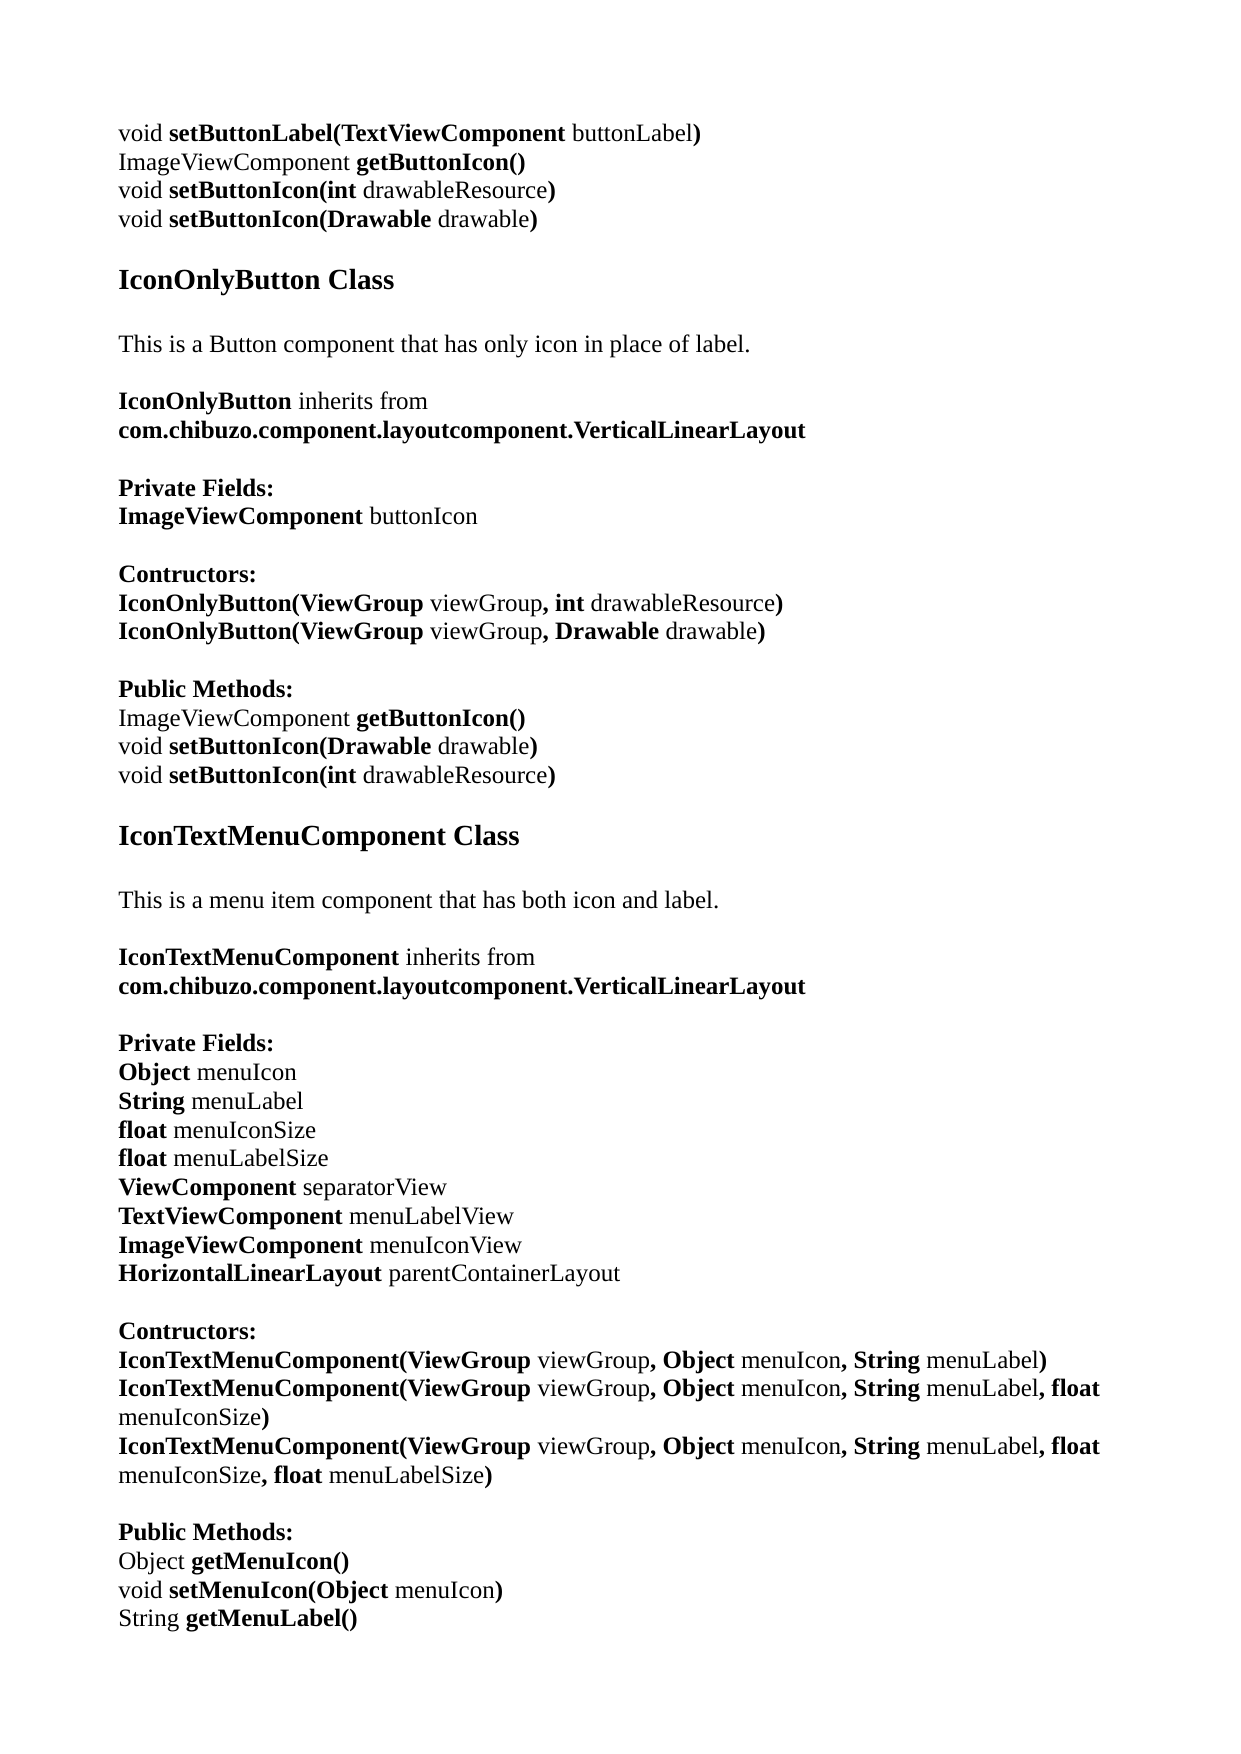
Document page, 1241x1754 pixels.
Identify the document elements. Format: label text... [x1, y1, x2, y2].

text ImageViewComponent getButtonIcon() [118, 703, 1122, 731]
text ImageViewComponent menuIconView [118, 1230, 1122, 1258]
text Public Methods: [118, 674, 1122, 703]
text void setButtonLabel(TextViewComponent buttonLabel) [118, 118, 1122, 147]
text Object menuIcon [118, 1057, 1122, 1086]
text Private Fields: [118, 473, 1122, 501]
text Contructors: [118, 1316, 1122, 1345]
text float menuLabelSize [118, 1143, 1122, 1172]
text ImageViewComponent buttonIcon [118, 501, 1122, 530]
text Public Methods: [118, 1517, 1122, 1546]
text String menuLabel [118, 1086, 1122, 1115]
text Contructors: [118, 559, 1122, 588]
text void setButtonIcon(int drawableResource) [118, 176, 1122, 204]
text void setMenuIcon(Object menuIcon) [118, 1575, 1122, 1603]
text IconTextMenuComponent Class [118, 818, 1122, 851]
text Private Fields: [118, 1028, 1122, 1057]
text TextViewComponent menuLabelView [118, 1201, 1122, 1230]
text IconTextMenuComponent(ViewGroup viewGroup, Object menuIcon, String menuLabel, float menuIconSize) [118, 1373, 1122, 1431]
text String getMenuLabel() [118, 1603, 1122, 1632]
text IconOnlyButton(ViewGroup viewGroup, Drawable drawable) [118, 616, 1122, 645]
text IconTextMenuComponent(ViewGroup viewGroup, Object menuIcon, String menuLabel, float menuIconSize, float menuLabelSize) [118, 1431, 1122, 1488]
text IconTextMenuComponent inherits from com.chibuzo.component.layoutcomponent.VerticalLinearLayout [118, 942, 1122, 1000]
text IconTextMenuComponent(ViewGroup viewGroup, Object menuIcon, String menuLabel) [118, 1345, 1122, 1373]
text IconOnlyButton Class [118, 262, 1122, 295]
text IconOnlyButton inherits from com.chibuzo.component.layoutcomponent.VerticalLinearLayout [118, 386, 1122, 444]
text void setButtonIcon(Drawable drawable) [118, 204, 1122, 233]
text This is a Button component that has only icon in place of label. [118, 329, 1122, 358]
text HorizontalLinearLayout parentContainerLayout [118, 1258, 1122, 1287]
text This is a menu item component that has both icon and label. [118, 885, 1122, 913]
text float menuIconSize [118, 1115, 1122, 1143]
text ImageViewComponent getButtonIcon() [118, 147, 1122, 176]
text Object getMenuIcon() [118, 1546, 1122, 1575]
text IconOnlyButton(ViewGroup viewGroup, int drawableResource) [118, 588, 1122, 616]
text ViewComponent separatorView [118, 1172, 1122, 1201]
text void setButtonIcon(Drawable drawable) [118, 731, 1122, 760]
text void setButtonIcon(int drawableResource) [118, 760, 1122, 789]
